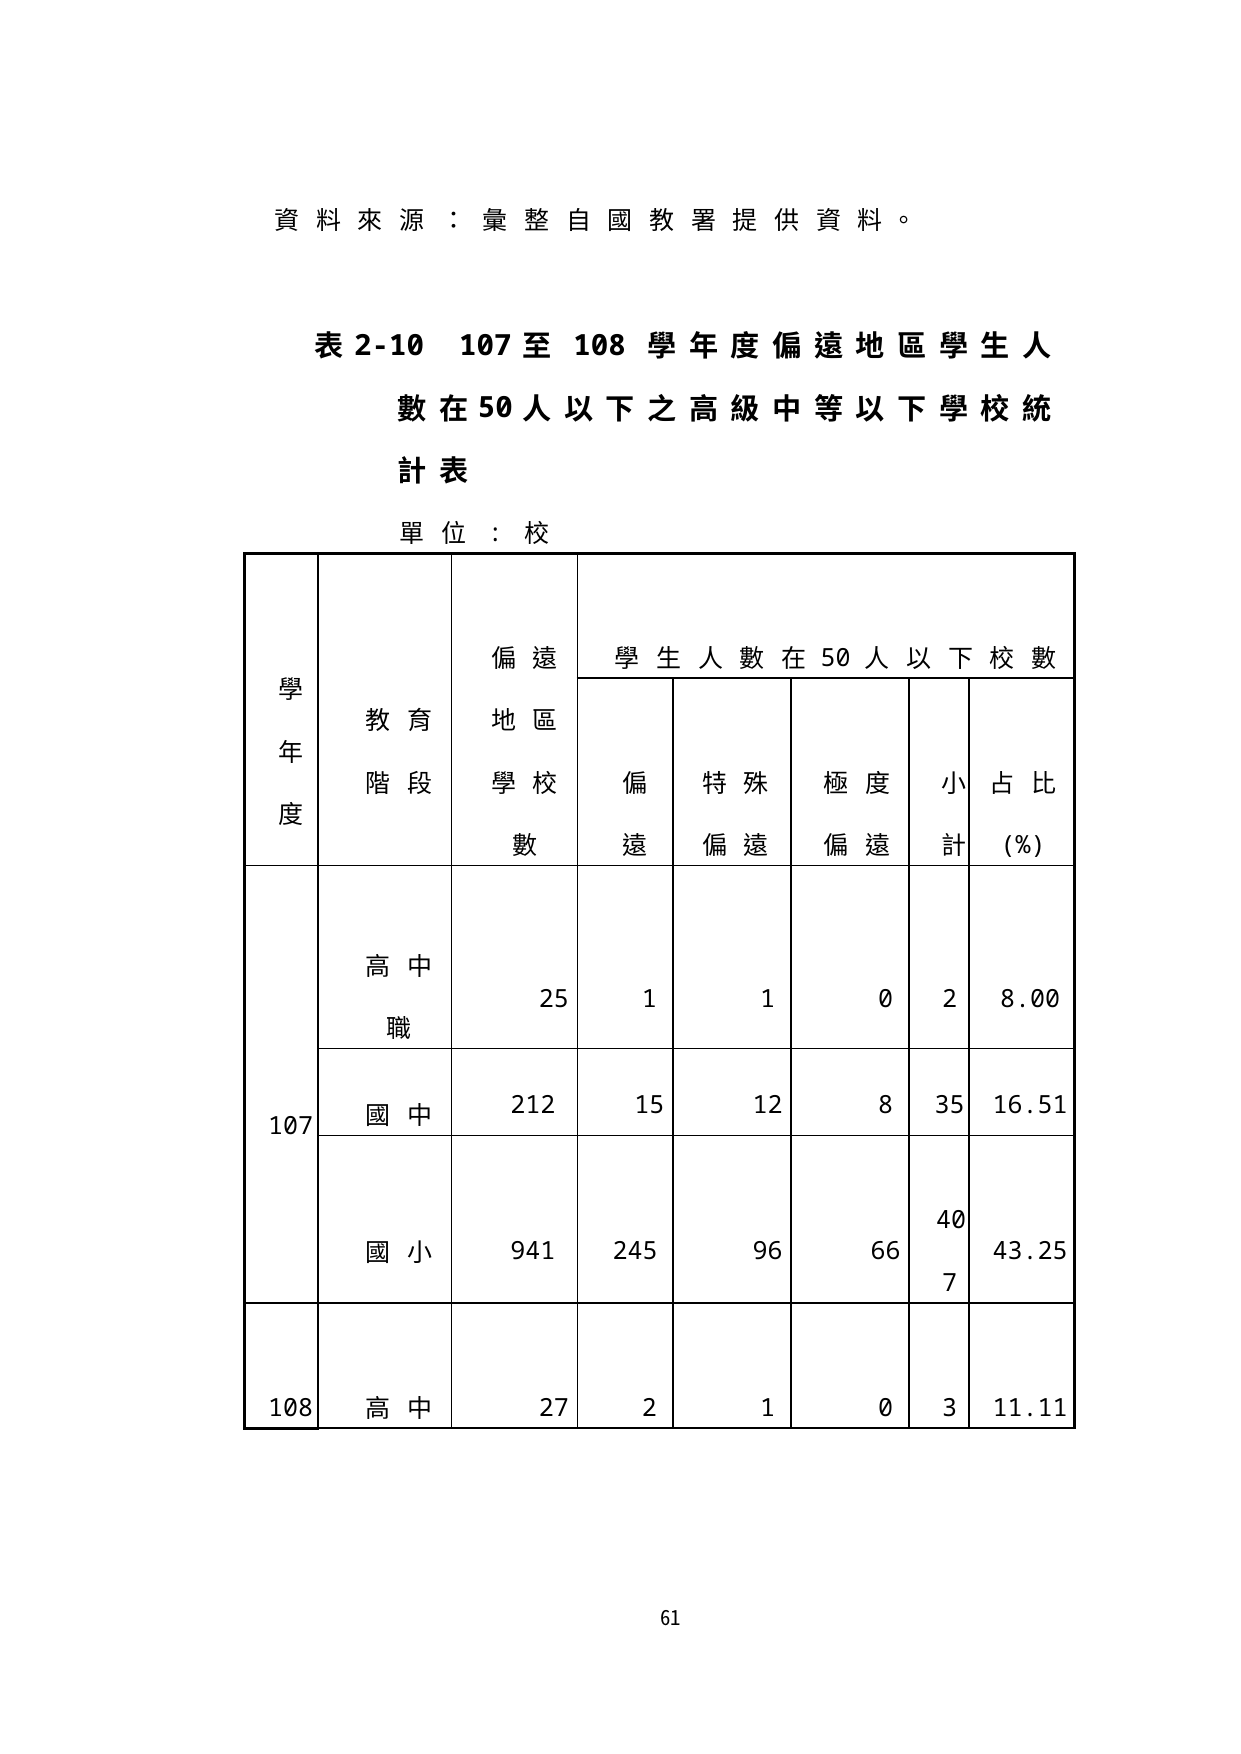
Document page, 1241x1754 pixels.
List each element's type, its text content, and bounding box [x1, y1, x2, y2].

table_cell 96 [674, 1136, 790, 1302]
table_cell 8.00 [970, 866, 1073, 1048]
table_cell 占比(%) [970, 679, 1073, 865]
table_cell 特殊偏遠 [674, 679, 790, 865]
table_cell 3 [910, 1304, 968, 1427]
table_cell 1 [674, 1304, 790, 1427]
text 表2-10 107至108學年度偏遠地區學生人數在50人以下之高級中等以下學校統計表 單位:校 [227, 302, 1058, 552]
table_header 教育階段 [319, 555, 451, 865]
table_cell 15 [578, 1049, 672, 1134]
table_cell 25 [452, 866, 577, 1048]
table_cell 2 [578, 1304, 672, 1427]
table_header 偏遠地區學校數 [452, 555, 577, 865]
table_cell 66 [792, 1136, 908, 1302]
table_cell 11.11 [970, 1304, 1073, 1427]
table_cell 12 [674, 1049, 790, 1134]
table_cell 108 [246, 1304, 317, 1427]
table_cell 高中職 [319, 866, 451, 1048]
table_cell 27 [452, 1304, 577, 1427]
table_header 學年度 [246, 555, 317, 865]
table_cell 16.51 [970, 1049, 1073, 1134]
table_cell 2 [910, 866, 968, 1048]
table_cell 1 [578, 866, 672, 1048]
table_cell 107 [246, 866, 317, 1302]
table_cell 國小 [319, 1136, 451, 1302]
text 資料來源：彙整自國教署提供資料。 [183, 177, 1131, 240]
table_cell 極度偏遠 [792, 679, 908, 865]
table_header 學生人數在50人以下校數 [578, 555, 1073, 677]
table_cell 小計 [910, 679, 968, 865]
table_cell 941 [452, 1136, 577, 1302]
table_cell 0 [792, 1304, 908, 1427]
table_cell 高中 [319, 1304, 451, 1427]
table_cell 1 [674, 866, 790, 1048]
table_cell 8 [792, 1049, 908, 1134]
table_cell 0 [792, 866, 908, 1048]
table_cell 245 [578, 1136, 672, 1302]
table_cell 35 [910, 1049, 968, 1134]
table_cell 212 [452, 1049, 577, 1134]
table_cell 偏遠 [578, 679, 672, 865]
table_cell 國中 [319, 1049, 451, 1134]
table_cell 43.25 [970, 1136, 1073, 1302]
table_cell 407 [910, 1136, 968, 1302]
